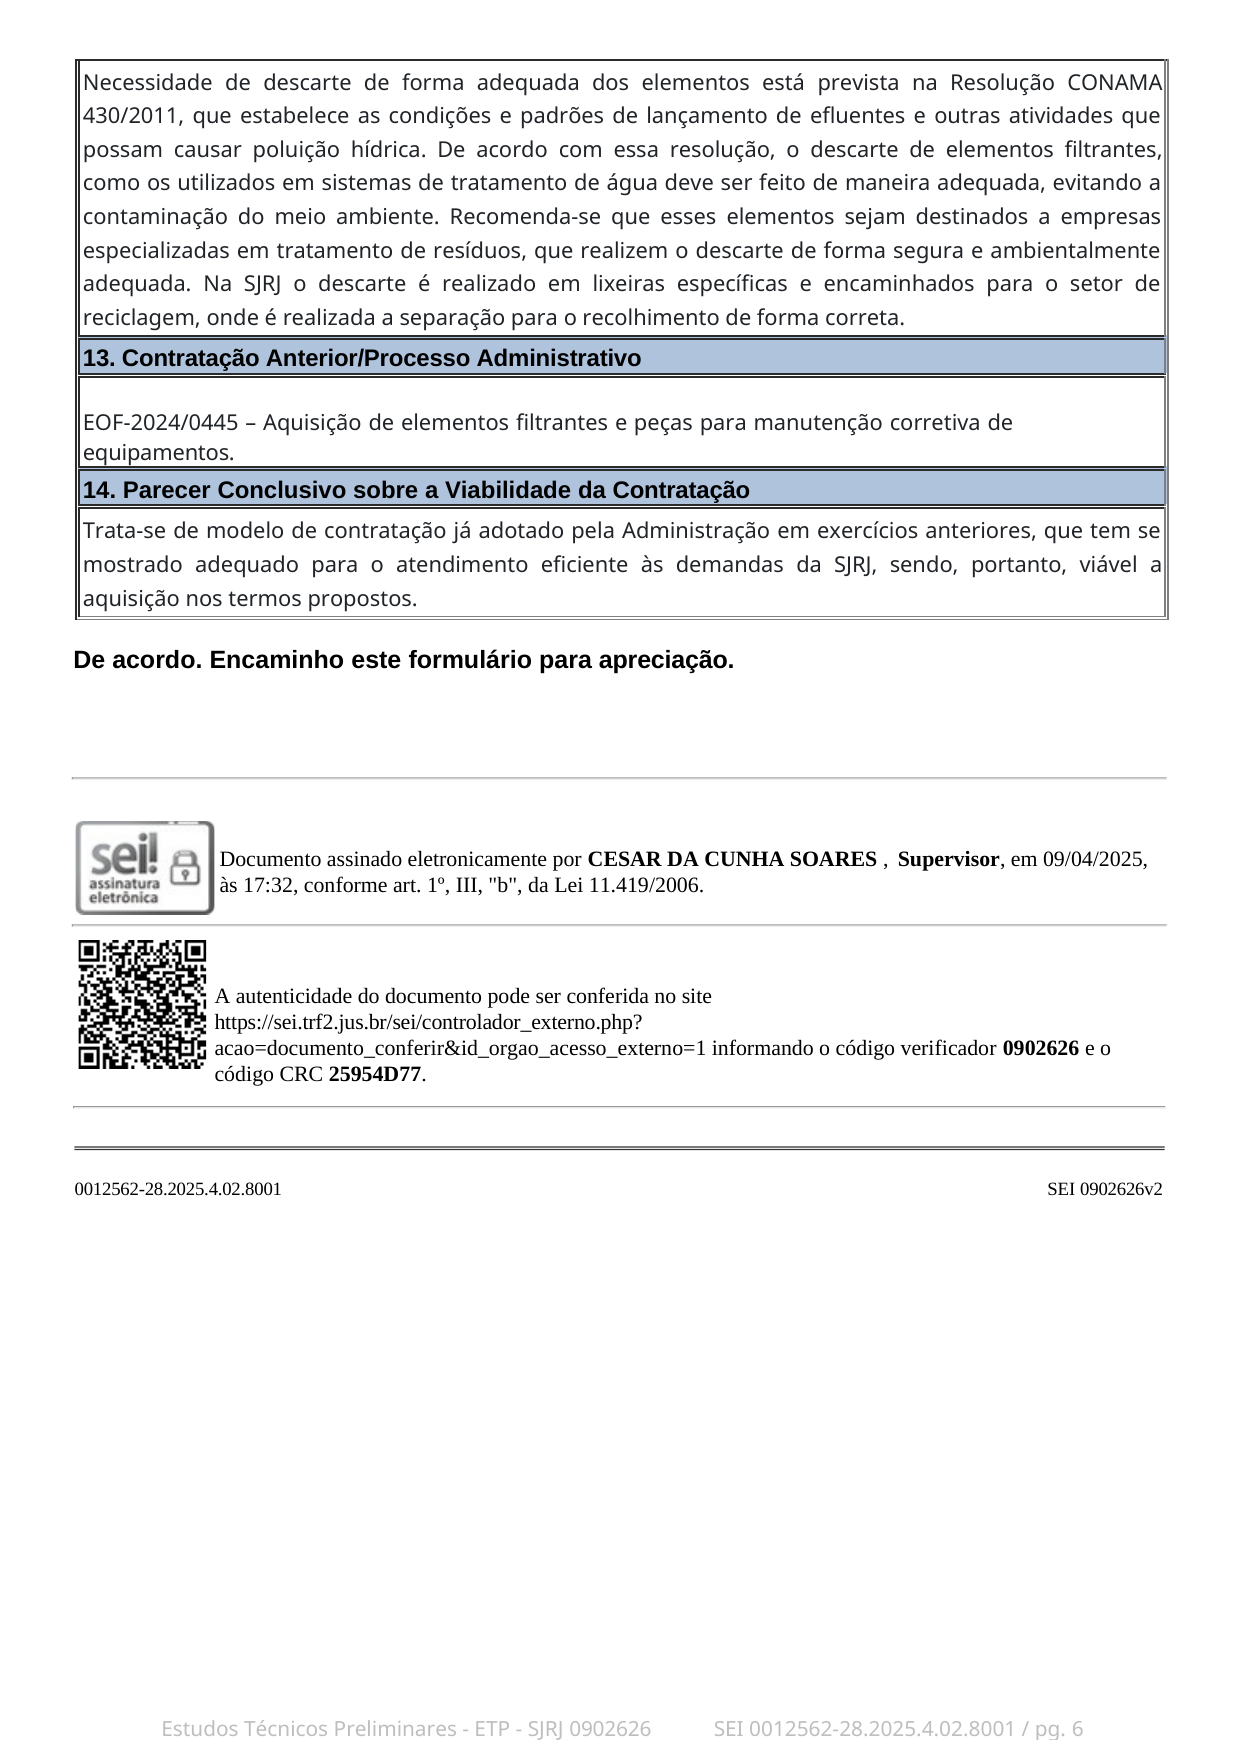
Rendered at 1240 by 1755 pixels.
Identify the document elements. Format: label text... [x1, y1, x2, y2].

text 0012562-28.2025.4.02.8001 SEI 0902626v2 [74, 1178, 1181, 1199]
table_cell 14. Parecer Conclusivo sobre a Viabilidade da Contratação [80, 471, 1164, 504]
table_cell 13. Contratação Anterior/Processo Administrativo [80, 340, 1164, 373]
table_header Necessidade de descarte de forma adequada dos elementos está prevista na Resolução CONAMA 430/2011, que estabelece as condições e padrões de lançamento de efluentes e outras atividades que possam causar poluição hídrica. De acordo com essa resolução, o descarte de elementos filtrantes, como os utilizados em sistemas de tratamento de água deve ser feito de maneira adequada, evitando a contaminação do meio ambiente. Recomenda-se que esses elementos sejam destinados a empresas especializadas em tratamento de resíduos, que realizem o descarte de forma segura e ambientalmente adequada. Na SJRJ o descarte é realizado em lixeiras específicas e encaminhados para o setor de reciclagem, onde é realizada a separação para o recolhimento de forma correta. [80, 61, 1164, 335]
text Documento assinado eletronicamente por CESAR DA CUNHA SOARES , Supervisor, em 09/04/2025, às 17:32, conforme art. 1º, III, "b", da Lei 11.419/2006. [219, 846, 1163, 897]
text De acordo. Encaminho este formulário para apreciação. [73, 645, 1181, 674]
table_cell Trata-se de modelo de contratação já adotado pela Administração em exercícios anteriores, que tem se mostrado adequado para o atendimento eficiente às demandas da SJRJ, sendo, portanto, viável a aquisição nos termos propostos. [80, 509, 1164, 616]
table_cell EOF-2024/0445 – Aquisição de elementos filtrantes e peças para manutenção corretiva de equipamentos. [80, 378, 1164, 466]
text A autenticidade do documento pode ser conferida no site https://sei.trf2.jus.br/sei/controlador_externo.php? acao=documento_conferir&id_orgao_acesso_externo=1 informando o código verificador 0902626 e o código CRC 25954D77. [214, 983, 1121, 1086]
